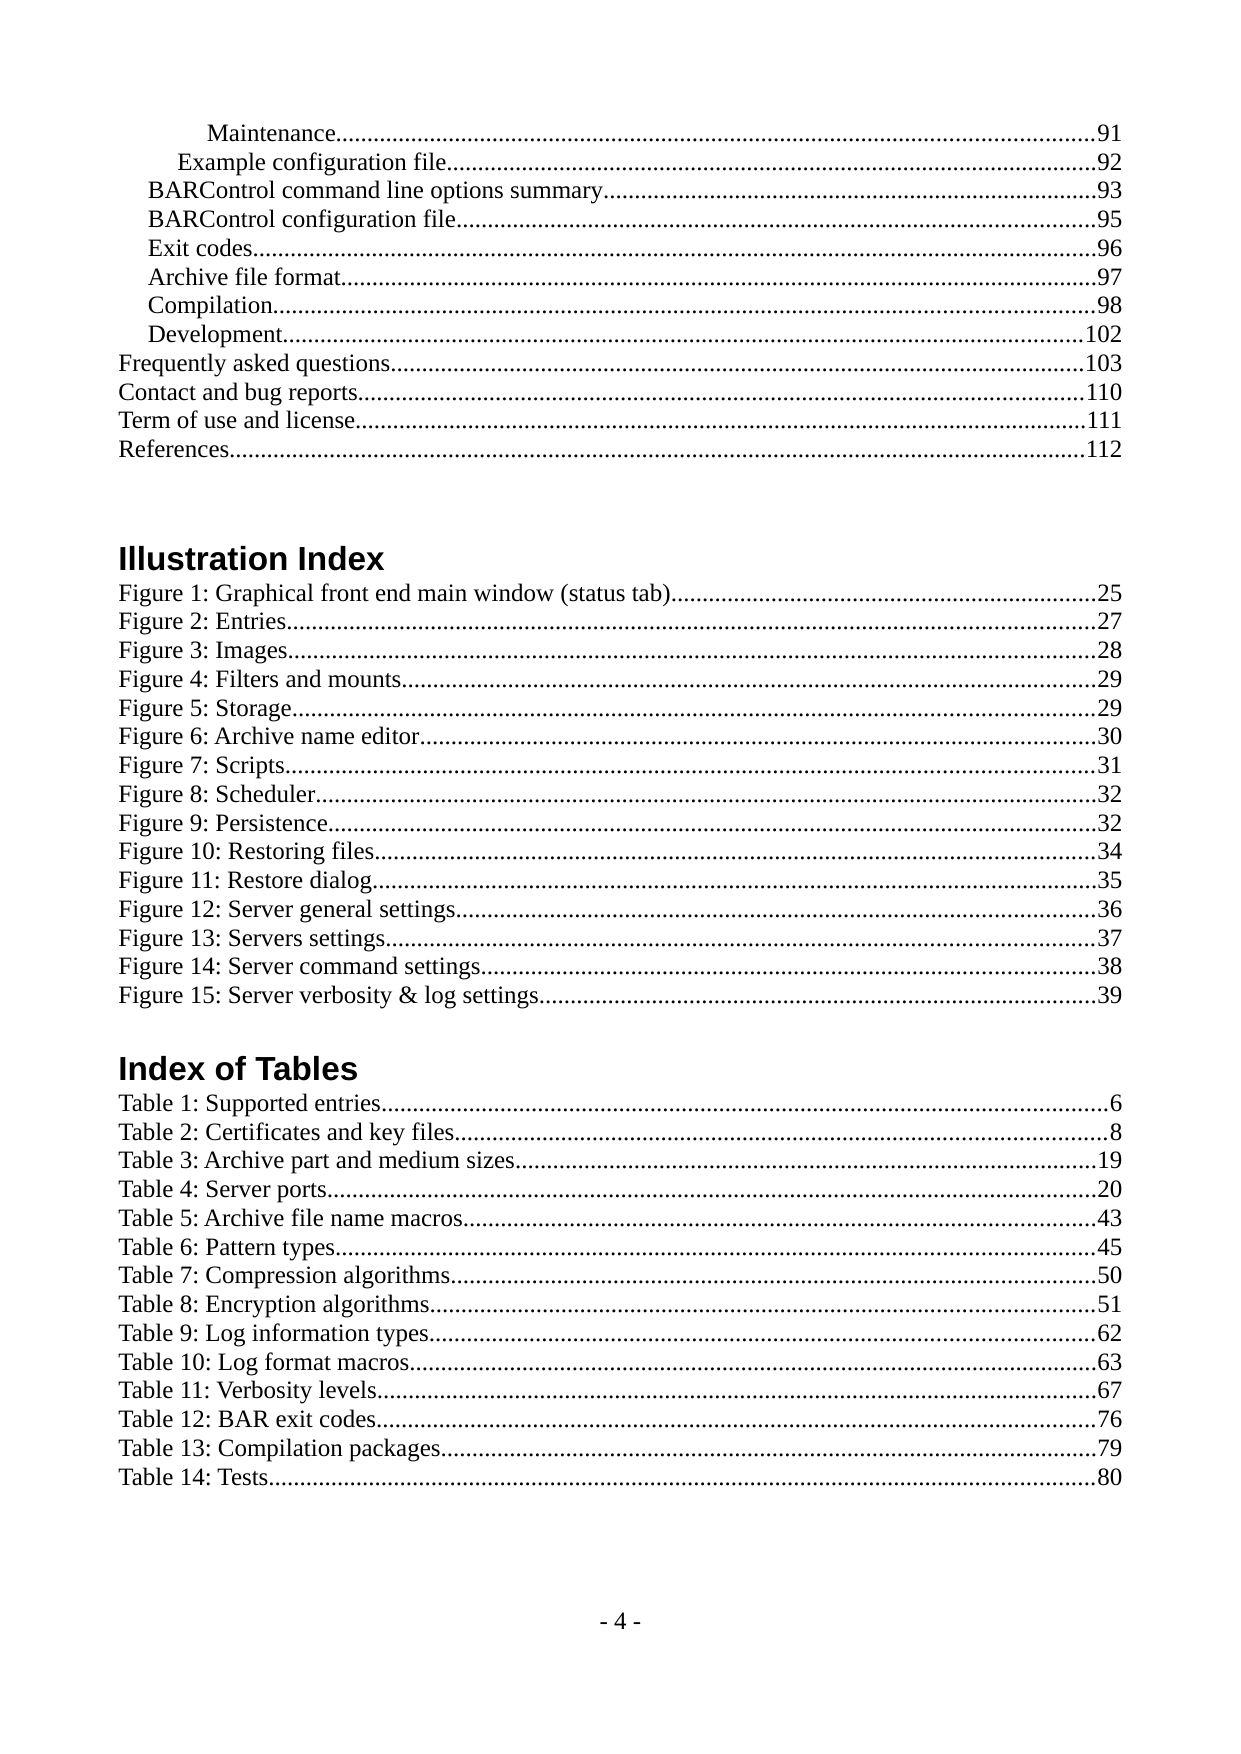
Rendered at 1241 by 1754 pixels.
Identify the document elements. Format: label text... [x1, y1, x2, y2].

text Contact and bug reports 110 [118, 377, 1122, 406]
text Term of use and license 111 [118, 406, 1122, 434]
text Figure 5: Storage 29 [118, 693, 1122, 721]
text Exit codes 96 [148, 233, 1122, 262]
text Table 13: Compilation packages 79 [118, 1433, 1122, 1462]
text Table 6: Pattern types 45 [118, 1232, 1122, 1260]
text Figure 11: Restore dialog 35 [118, 865, 1122, 894]
text Table 5: Archive file name macros 43 [118, 1203, 1122, 1232]
text Figure 13: Servers settings 37 [118, 923, 1122, 951]
text Maintenance 91 [207, 118, 1122, 147]
text Figure 6: Archive name editor 30 [118, 721, 1122, 750]
text Table 14: Tests 80 [118, 1462, 1122, 1490]
subtitle Illustration Index [118, 539, 1122, 578]
text Figure 10: Restoring files 34 [118, 836, 1122, 865]
text Figure 14: Server command settings 38 [118, 951, 1122, 980]
text Example configuration file 92 [177, 147, 1122, 176]
text Compilation 98 [148, 291, 1122, 319]
text Table 7: Compression algorithms 50 [118, 1260, 1122, 1289]
text Figure 8: Scheduler 32 [118, 779, 1122, 808]
text Table 10: Log format macros 63 [118, 1347, 1122, 1375]
text Table 9: Log information types 62 [118, 1318, 1122, 1347]
text Frequently asked questions 103 [118, 348, 1122, 377]
text Table 1: Supported entries 6 [118, 1088, 1122, 1117]
text Table 8: Encryption algorithms 51 [118, 1289, 1122, 1318]
text Figure 7: Scripts 31 [118, 750, 1122, 779]
text Figure 15: Server verbosity & log settings 39 [118, 980, 1122, 1009]
text Table 2: Certificates and key files 8 [118, 1117, 1122, 1145]
text Figure 9: Persistence 32 [118, 808, 1122, 836]
text Figure 2: Entries 27 [118, 606, 1122, 635]
text BARControl command line options summary 93 [148, 176, 1122, 204]
text Table 11: Verbosity levels 67 [118, 1375, 1122, 1404]
text Archive file format 97 [148, 262, 1122, 291]
text References 112 [118, 434, 1122, 463]
subtitle Index of Tables [118, 1049, 1122, 1088]
text Figure 12: Server general settings 36 [118, 894, 1122, 923]
text Table 3: Archive part and medium sizes 19 [118, 1145, 1122, 1174]
text Figure 1: Graphical front end main window (status tab) 25 [118, 578, 1122, 606]
text Figure 4: Filters and mounts 29 [118, 664, 1122, 693]
text Table 12: BAR exit codes 76 [118, 1404, 1122, 1433]
text Table 4: Server ports 20 [118, 1174, 1122, 1203]
text Development 102 [148, 319, 1122, 348]
text Figure 3: Images 28 [118, 635, 1122, 664]
text BARControl configuration file 95 [148, 204, 1122, 233]
